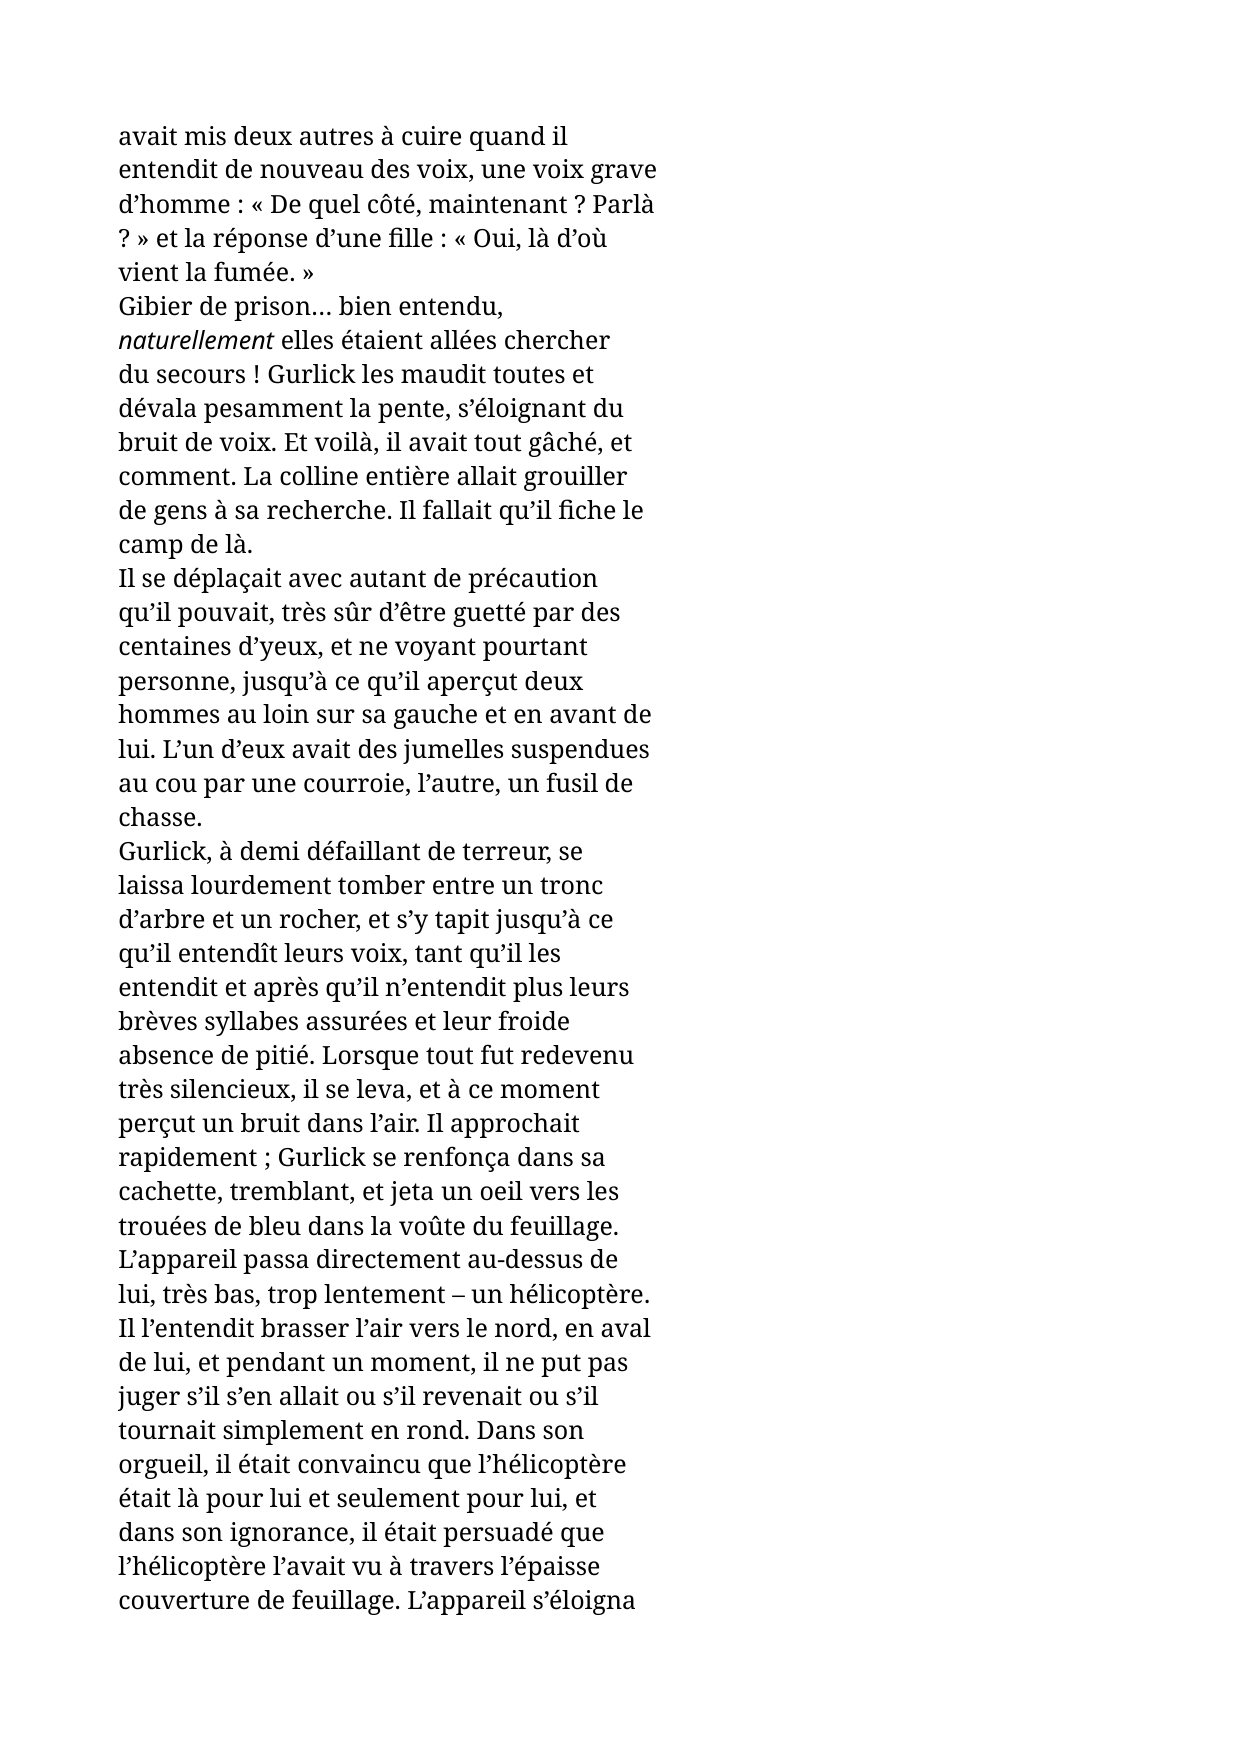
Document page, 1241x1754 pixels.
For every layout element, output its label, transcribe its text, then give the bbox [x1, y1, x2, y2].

text chasse. [118, 799, 1122, 833]
text tournait simplement en rond. Dans son [118, 1412, 1122, 1447]
text trouées de bleu dans la voûte du feuillage. [118, 1208, 1122, 1242]
text couverture de feuillage. L’appareil s’éloigna [118, 1583, 1122, 1617]
text au cou par une courroie, l’autre, un fusil de [118, 765, 1122, 799]
text d’arbre et un rocher, et s’y tapit jusqu’à ce [118, 902, 1122, 936]
text entendit et après qu’il n’entendit plus leurs [118, 970, 1122, 1004]
text Gurlick, à demi défaillant de terreur, se [118, 833, 1122, 867]
text rapidement ; Gurlick se renfonça dans sa [118, 1140, 1122, 1174]
text orgueil, il était convaincu que l’hélicoptère [118, 1447, 1122, 1481]
text Gibier de prison… bien entendu, [118, 288, 1122, 322]
text naturellement elles étaient allées chercher [118, 322, 1122, 357]
text très silencieux, il se leva, et à ce moment [118, 1072, 1122, 1106]
text dans son ignorance, il était persuadé que [118, 1515, 1122, 1549]
text entendit de nouveau des voix, une voix grave [118, 152, 1122, 186]
text était là pour lui et seulement pour lui, et [118, 1481, 1122, 1515]
text de lui, et pendant un moment, il ne put pas [118, 1344, 1122, 1378]
text avait mis deux autres à cuire quand il [118, 118, 1122, 152]
text camp de là. [118, 527, 1122, 561]
text d’homme : « De quel côté, maintenant ? Parlà [118, 186, 1122, 220]
text l’hélicoptère l’avait vu à travers l’épaisse [118, 1549, 1122, 1583]
text qu’il pouvait, très sûr d’être guetté par des [118, 595, 1122, 629]
text personne, jusqu’à ce qu’il aperçut deux [118, 663, 1122, 697]
text laissa lourdement tomber entre un tronc [118, 867, 1122, 902]
text absence de pitié. Lorsque tout fut redevenu [118, 1038, 1122, 1072]
text Il se déplaçait avec autant de précaution [118, 561, 1122, 595]
text hommes au loin sur sa gauche et en avant de [118, 697, 1122, 731]
text centaines d’yeux, et ne voyant pourtant [118, 629, 1122, 663]
text qu’il entendît leurs voix, tant qu’il les [118, 936, 1122, 970]
text Il l’entendit brasser l’air vers le nord, en aval [118, 1310, 1122, 1344]
text brèves syllabes assurées et leur froide [118, 1004, 1122, 1038]
text lui, très bas, trop lentement – un hélicoptère. [118, 1276, 1122, 1310]
text comment. La colline entière allait grouiller [118, 459, 1122, 493]
text perçut un bruit dans l’air. Il approchait [118, 1106, 1122, 1140]
text vient la fumée. » [118, 254, 1122, 288]
text ? » et la réponse d’une fille : « Oui, là d’où [118, 220, 1122, 254]
text lui. L’un d’eux avait des jumelles suspendues [118, 731, 1122, 765]
text dévala pesamment la pente, s’éloignant du [118, 391, 1122, 425]
text de gens à sa recherche. Il fallait qu’il fiche le [118, 493, 1122, 527]
text bruit de voix. Et voilà, il avait tout gâché, et [118, 425, 1122, 459]
text du secours ! Gurlick les maudit toutes et [118, 357, 1122, 391]
text cachette, tremblant, et jeta un oeil vers les [118, 1174, 1122, 1208]
text L’appareil passa directement au-dessus de [118, 1242, 1122, 1276]
text juger s’il s’en allait ou s’il revenait ou s’il [118, 1378, 1122, 1412]
